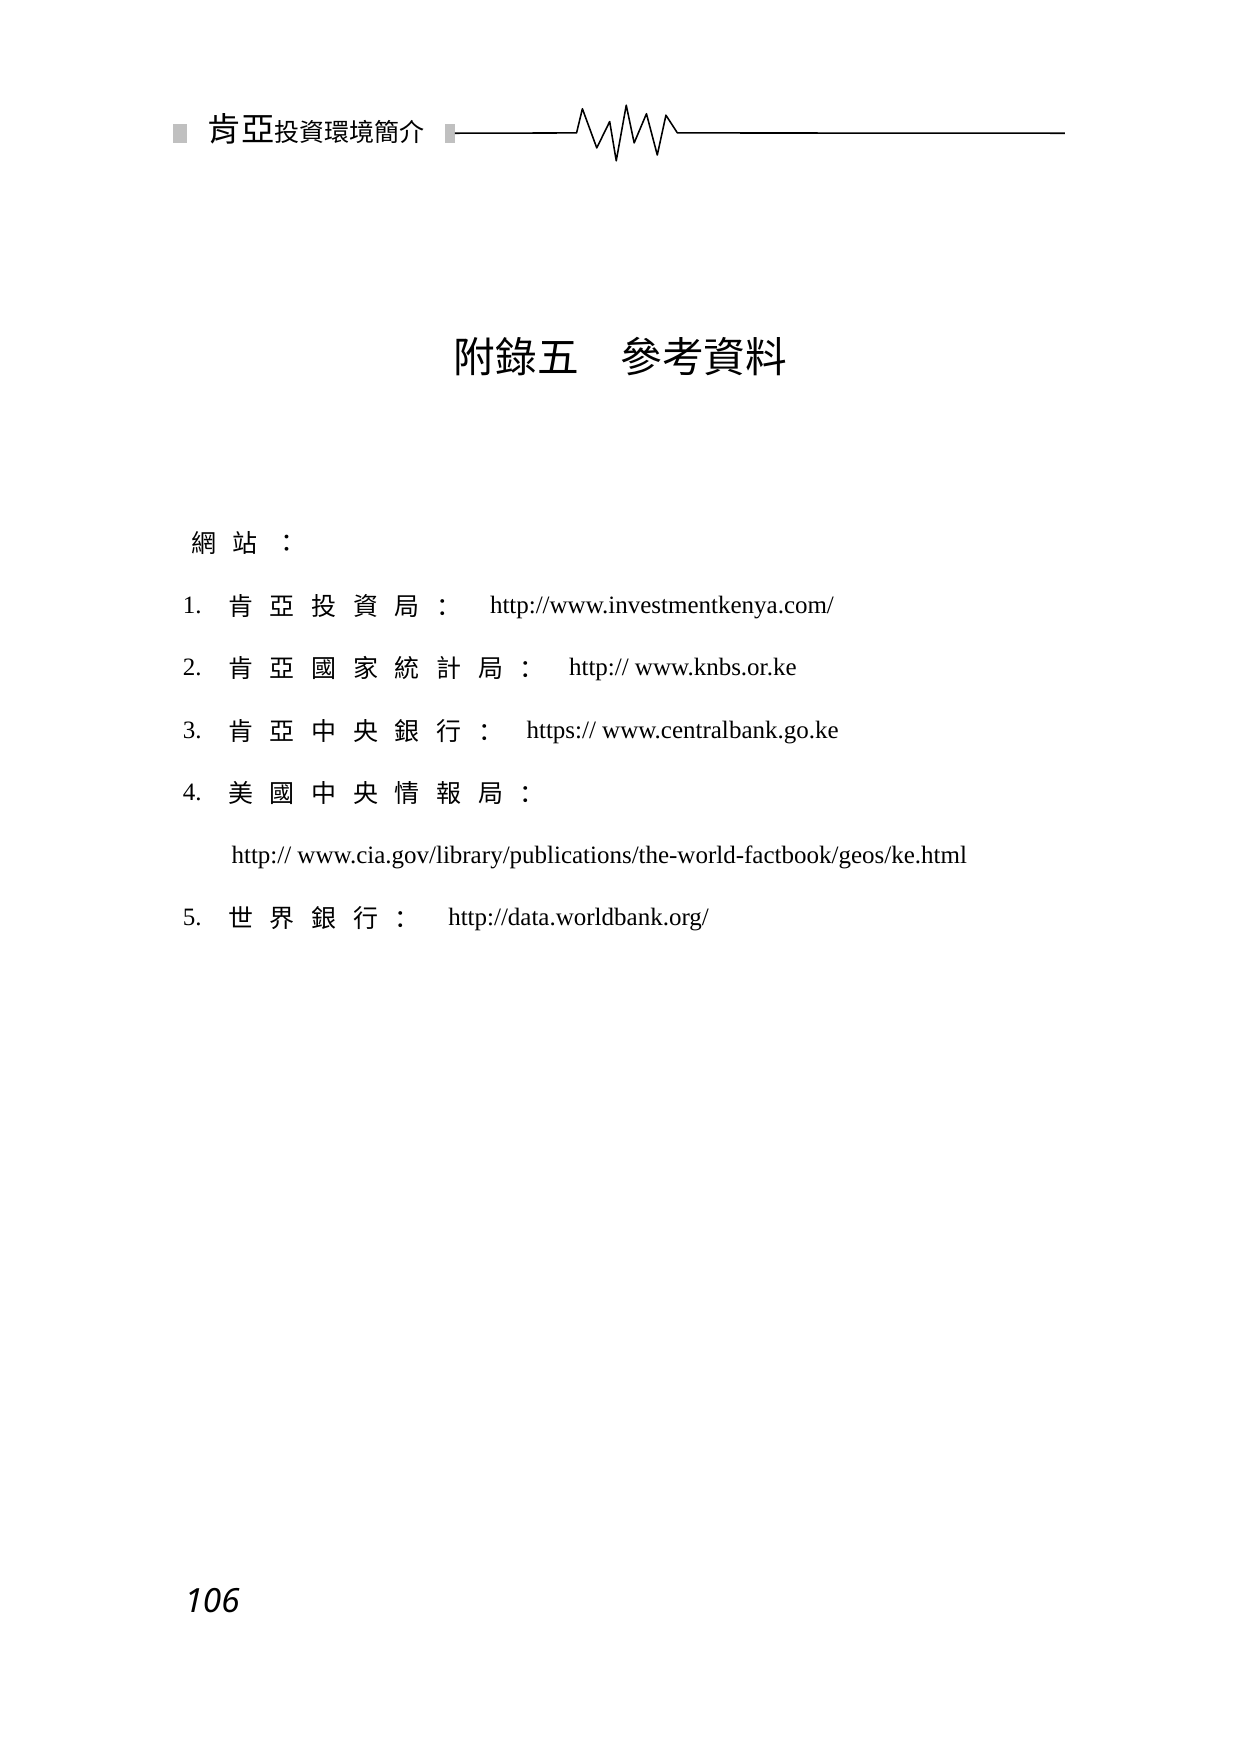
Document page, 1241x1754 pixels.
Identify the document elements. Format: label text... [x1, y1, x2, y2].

text 1. 肯亞投資局：http://www.investmentkenya.com/ [183, 563, 1058, 625]
text 2. 肯亞國家統計局：http:// www.knbs.or.ke [183, 625, 1058, 688]
text 網站： [183, 500, 1058, 563]
text 3. 肯亞中央銀行：https:// www.centralbank.go.ke [183, 688, 1058, 750]
text 5. 世界銀行：http://data.worldbank.org/ [183, 875, 1058, 938]
text 附錄五 參考資料 [183, 313, 1058, 375]
text 4. 美國中央情報局： http:// www.cia.gov/library/publications/the-world-factbook/geos/ke.html [183, 750, 1058, 875]
